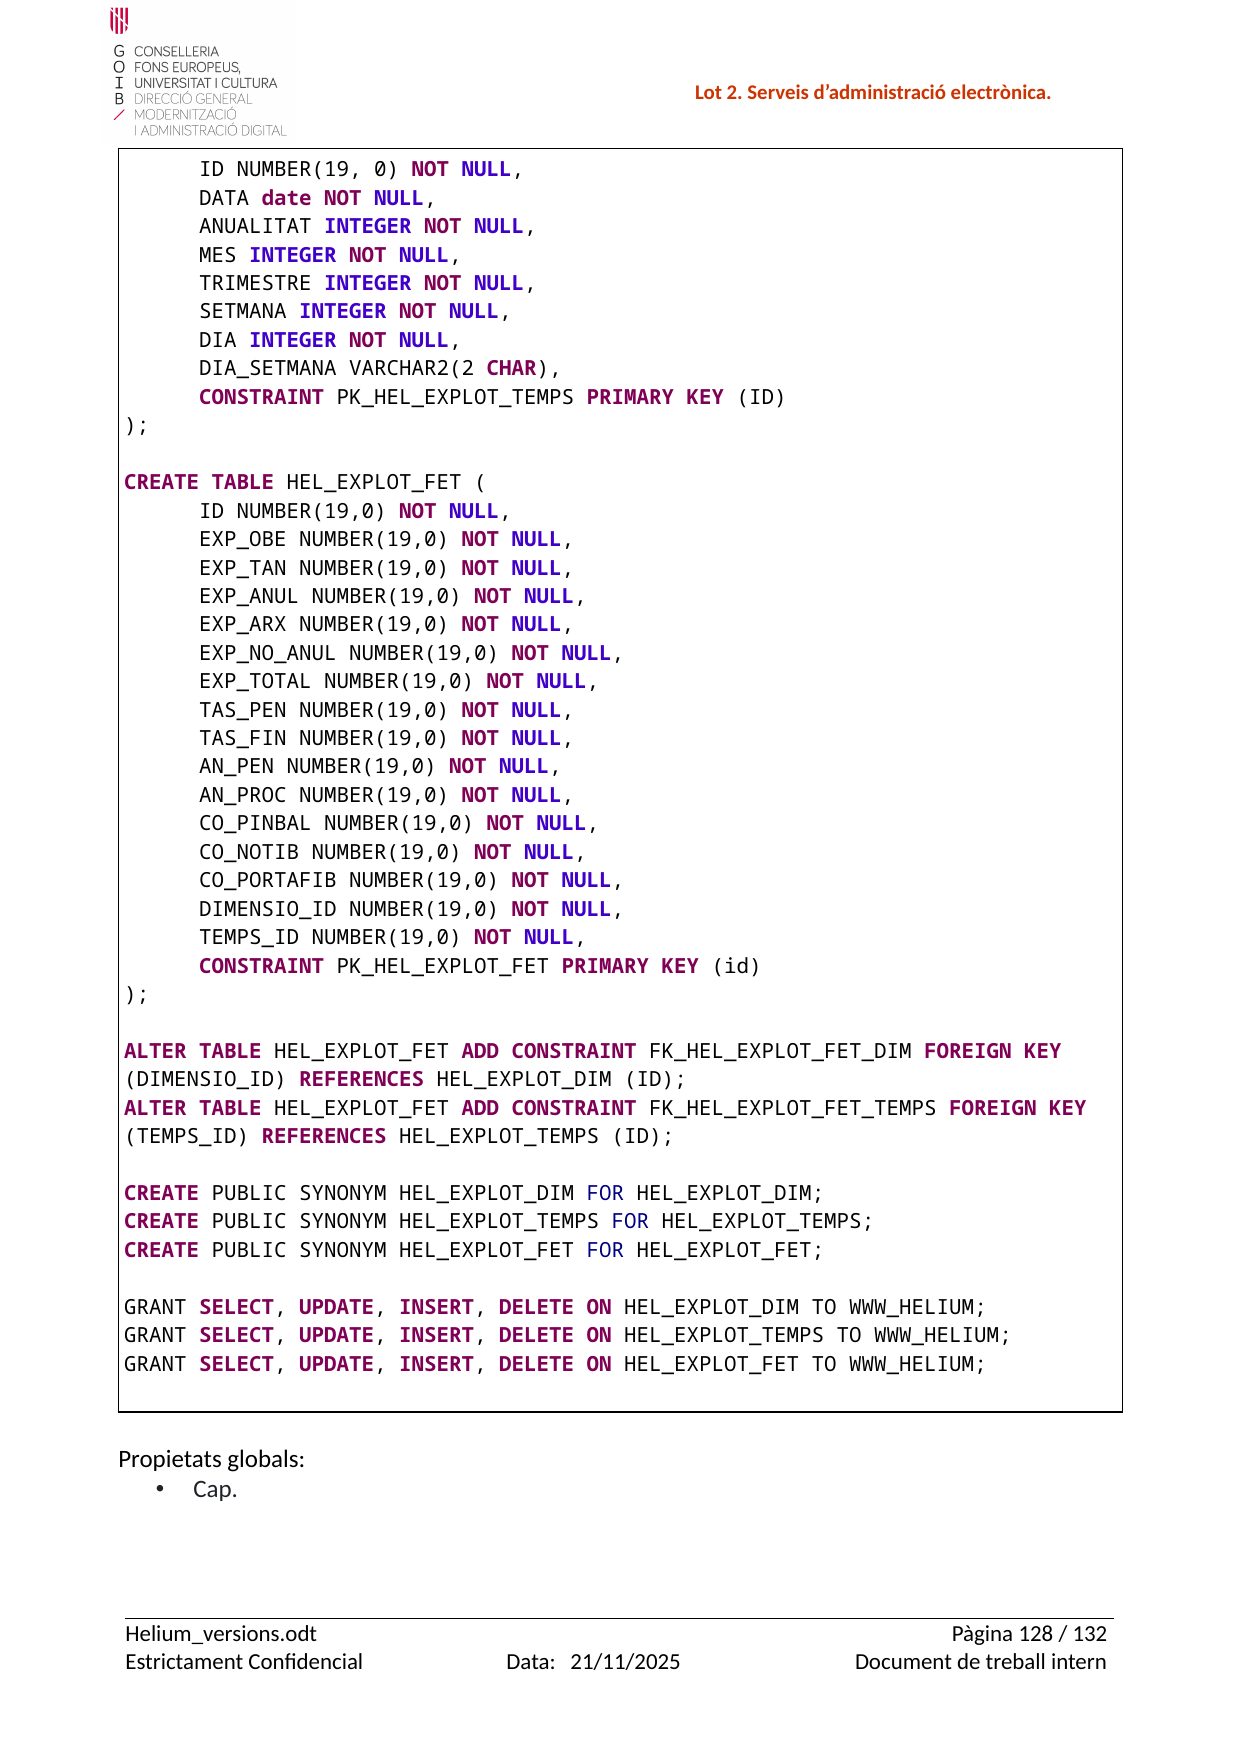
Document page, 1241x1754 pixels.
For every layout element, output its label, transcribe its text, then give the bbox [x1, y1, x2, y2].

picture [100, 0, 297, 144]
text Propietats globals: [118, 1443, 1122, 1473]
table_header ID NUMBER(19, 0) NOT NULL, DATA date NOT NULL, ANUALITAT INTEGER NOT NULL, MES INTEGER NOT NULL, TRIMESTRE INTEGER NOT NULL, SETMANA INTEGER NOT NULL, DIA INTEGER NOT NULL, DIA_SETMANA VARCHAR2(2 CHAR), CONSTRAINT PK_HEL_EXPLOT_TEMPS PRIMARY KEY (ID) ); CREATE TABLE HEL_EXPLOT_FET ( ID NUMBER(19,0) NOT NULL, EXP_OBE NUMBER(19,0) NOT NULL, EXP_TAN NUMBER(19,0) NOT NULL, EXP_ANUL NUMBER(19,0) NOT NULL, EXP_ARX NUMBER(19,0) NOT NULL, EXP_NO_ANUL NUMBER(19,0) NOT NULL, EXP_TOTAL NUMBER(19,0) NOT NULL, TAS_PEN NUMBER(19,0) NOT NULL, TAS_FIN NUMBER(19,0) NOT NULL, AN_PEN NUMBER(19,0) NOT NULL, AN_PROC NUMBER(19,0) NOT NULL, CO_PINBAL NUMBER(19,0) NOT NULL, CO_NOTIB NUMBER(19,0) NOT NULL, CO_PORTAFIB NUMBER(19,0) NOT NULL, DIMENSIO_ID NUMBER(19,0) NOT NULL, TEMPS_ID NUMBER(19,0) NOT NULL, CONSTRAINT PK_HEL_EXPLOT_FET PRIMARY KEY (id) ); ALTER TABLE HEL_EXPLOT_FET ADD CONSTRAINT FK_HEL_EXPLOT_FET_DIM FOREIGN KEY (DIMENSIO_ID) REFERENCES HEL_EXPLOT_DIM (ID); ALTER TABLE HEL_EXPLOT_FET ADD CONSTRAINT FK_HEL_EXPLOT_FET_TEMPS FOREIGN KEY (TEMPS_ID) REFERENCES HEL_EXPLOT_TEMPS (ID); CREATE PUBLIC SYNONYM HEL_EXPLOT_DIM FOR HEL_EXPLOT_DIM; CREATE PUBLIC SYNONYM HEL_EXPLOT_TEMPS FOR HEL_EXPLOT_TEMPS; CREATE PUBLIC SYNONYM HEL_EXPLOT_FET FOR HEL_EXPLOT_FET; GRANT SELECT, UPDATE, INSERT, DELETE ON HEL_EXPLOT_DIM TO WWW_HELIUM; GRANT SELECT, UPDATE, INSERT, DELETE ON HEL_EXPLOT_TEMPS TO WWW_HELIUM; GRANT SELECT, UPDATE, INSERT, DELETE ON HEL_EXPLOT_FET TO WWW_HELIUM; [119, 149, 1122, 1411]
list Cap. [156, 1473, 1122, 1504]
